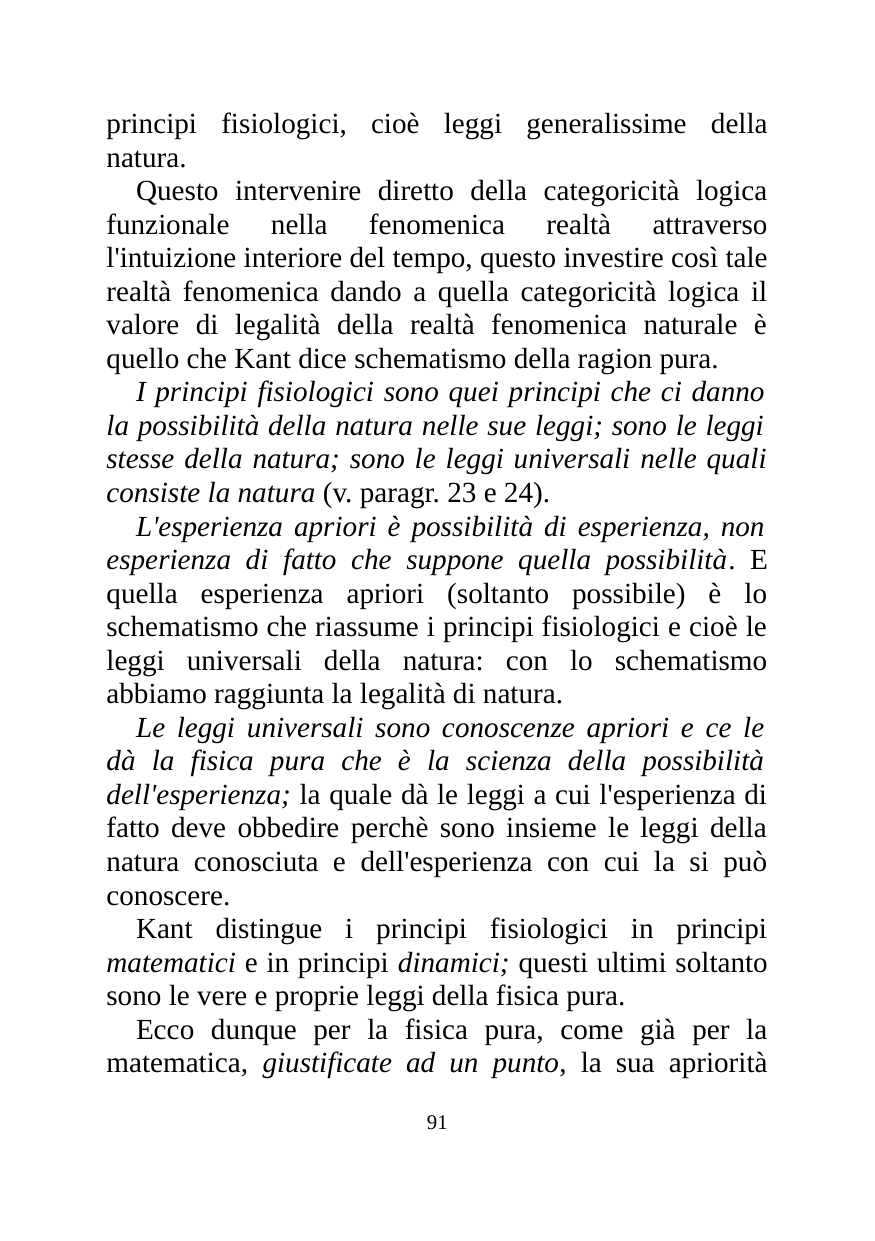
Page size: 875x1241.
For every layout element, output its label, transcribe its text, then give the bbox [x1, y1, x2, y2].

text Questo intervenire diretto della categoricità logica funzionale nella fenomenica realtà attraverso l'intuizione interiore del tempo, questo investire così tale realtà fenomenica dando a quella categoricità logica il valore di legalità della realtà fenomenica naturale è quello che Kant dice schematismo della ragion pura. [106, 173, 768, 374]
text Ecco dunque per la fisica pura, come già per la matematica, giustificate ad un punto, la sua apriorità [106, 1012, 768, 1079]
text principi fisiologici, cioè leggi generalissime della natura. [106, 106, 768, 173]
text L'esperienza apriori è possibilità di esperienza, non esperienza di fatto che suppone quella possibilità. E quella esperienza apriori (soltanto possibile) è lo schematismo che riassume i principi fisiologici e cioè le leggi universali della natura: con lo schematismo abbiamo raggiunta la legalità di natura. [106, 509, 768, 710]
text I principi fisiologici sono quei principi che ci danno la possibilità della natura nelle sue leggi; sono le leggi stesse della natura; sono le leggi universali nelle quali consiste la natura (v. paragr. 23 e 24). [106, 374, 768, 509]
text Kant distingue i principi fisiologici in principi matematici e in principi dinamici; questi ultimi soltanto sono le vere e proprie leggi della fisica pura. [106, 911, 768, 1012]
text Le leggi universali sono conoscenze apriori e ce le dà la fisica pura che è la scienza della possibilità dell'esperienza; la quale dà le leggi a cui l'esperienza di fatto deve obbedire perchè sono insieme le leggi della natura conosciuta e dell'esperienza con cui la si può conoscere. [106, 710, 768, 911]
